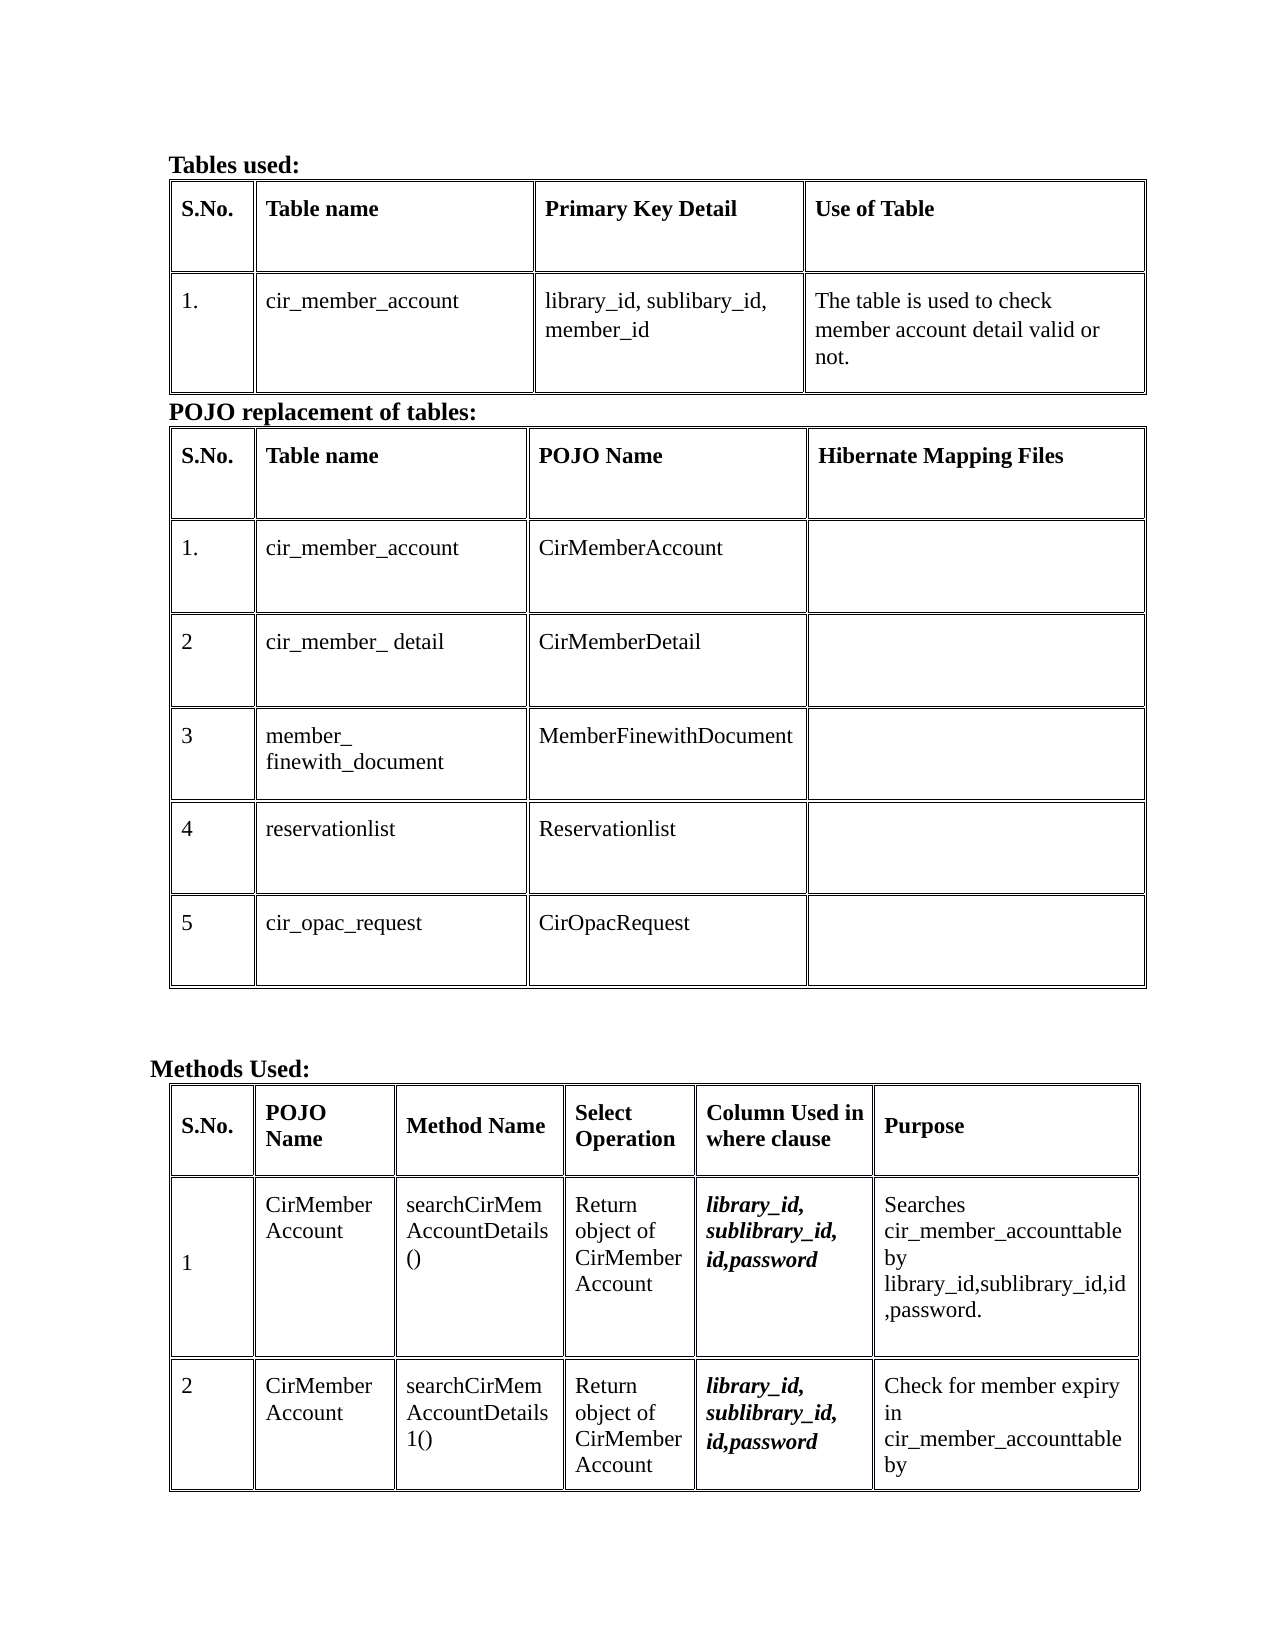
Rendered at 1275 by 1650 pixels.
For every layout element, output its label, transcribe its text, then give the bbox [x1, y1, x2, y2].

table_cell [809, 521, 1144, 612]
table_header Primary Key Detail [536, 182, 803, 271]
table_cell CirOpacRequest [530, 896, 806, 985]
table_header Method Name [397, 1086, 563, 1175]
table_header S.No. [172, 182, 253, 271]
table_cell 4 [172, 803, 254, 893]
table_cell Check for member expiry in cir_member_accounttable by [875, 1360, 1138, 1489]
table_cell MemberFinewithDocument [530, 709, 806, 799]
table_header S.No. [172, 1086, 253, 1175]
text POJO replacement of tables: [150, 397, 1125, 426]
table_cell [809, 803, 1144, 893]
table_cell 1 [172, 1178, 253, 1356]
text Tables used: [150, 150, 1125, 179]
table_cell [809, 615, 1144, 706]
table_header Use of Table [806, 182, 1144, 271]
table_cell reservationlist [257, 803, 526, 893]
table_header Select Operation [566, 1086, 694, 1175]
table_cell Searches cir_member_accounttable by library_id,sublibrary_id,id,password. [875, 1178, 1138, 1356]
table_cell 2 [172, 1360, 253, 1489]
table_cell CirMemberAccount [256, 1178, 394, 1356]
table_cell cir_opac_request [257, 896, 526, 985]
table_cell 1. [172, 521, 254, 612]
table_header POJO Name [256, 1086, 394, 1175]
table_cell CirMemberDetail [530, 615, 806, 706]
table_cell library_id, sublibrary_id, id,password [697, 1360, 872, 1489]
table_header Table name [257, 182, 533, 271]
table_cell 5 [172, 896, 254, 985]
table_header POJO Name [530, 429, 806, 518]
table_cell 1. [172, 274, 253, 392]
table_cell library_id, sublibary_id, member_id [536, 274, 803, 392]
table_header S.No. [172, 429, 254, 518]
table_cell searchCirMemAccountDetails1() [397, 1360, 563, 1489]
table_cell member_ finewith_document [257, 709, 526, 799]
table_cell The table is used to check member account detail valid or not. [806, 274, 1144, 392]
table_cell Return object of CirMemberAccount [566, 1360, 694, 1489]
table_cell cir_member_ detail [257, 615, 526, 706]
table_cell [809, 896, 1144, 985]
text Methods Used: [150, 1054, 1125, 1083]
table_cell cir_member_account [257, 521, 526, 612]
table_cell cir_member_account [257, 274, 533, 392]
table_cell CirMemberAccount [530, 521, 806, 612]
table_cell Return object of CirMemberAccount [566, 1178, 694, 1356]
table_cell library_id, sublibrary_id, id,password [697, 1178, 872, 1356]
table_header Purpose [875, 1086, 1138, 1175]
table_cell 3 [172, 709, 254, 799]
table_header Hibernate Mapping Files [809, 429, 1144, 518]
table_cell searchCirMemAccountDetails() [397, 1178, 563, 1356]
table_cell CirMemberAccount [256, 1360, 394, 1489]
table_header Column Used in where clause [697, 1086, 872, 1175]
table_cell [809, 709, 1144, 799]
table_header Table name [257, 429, 526, 518]
table_cell Reservationlist [530, 803, 806, 893]
table_cell 2 [172, 615, 254, 706]
